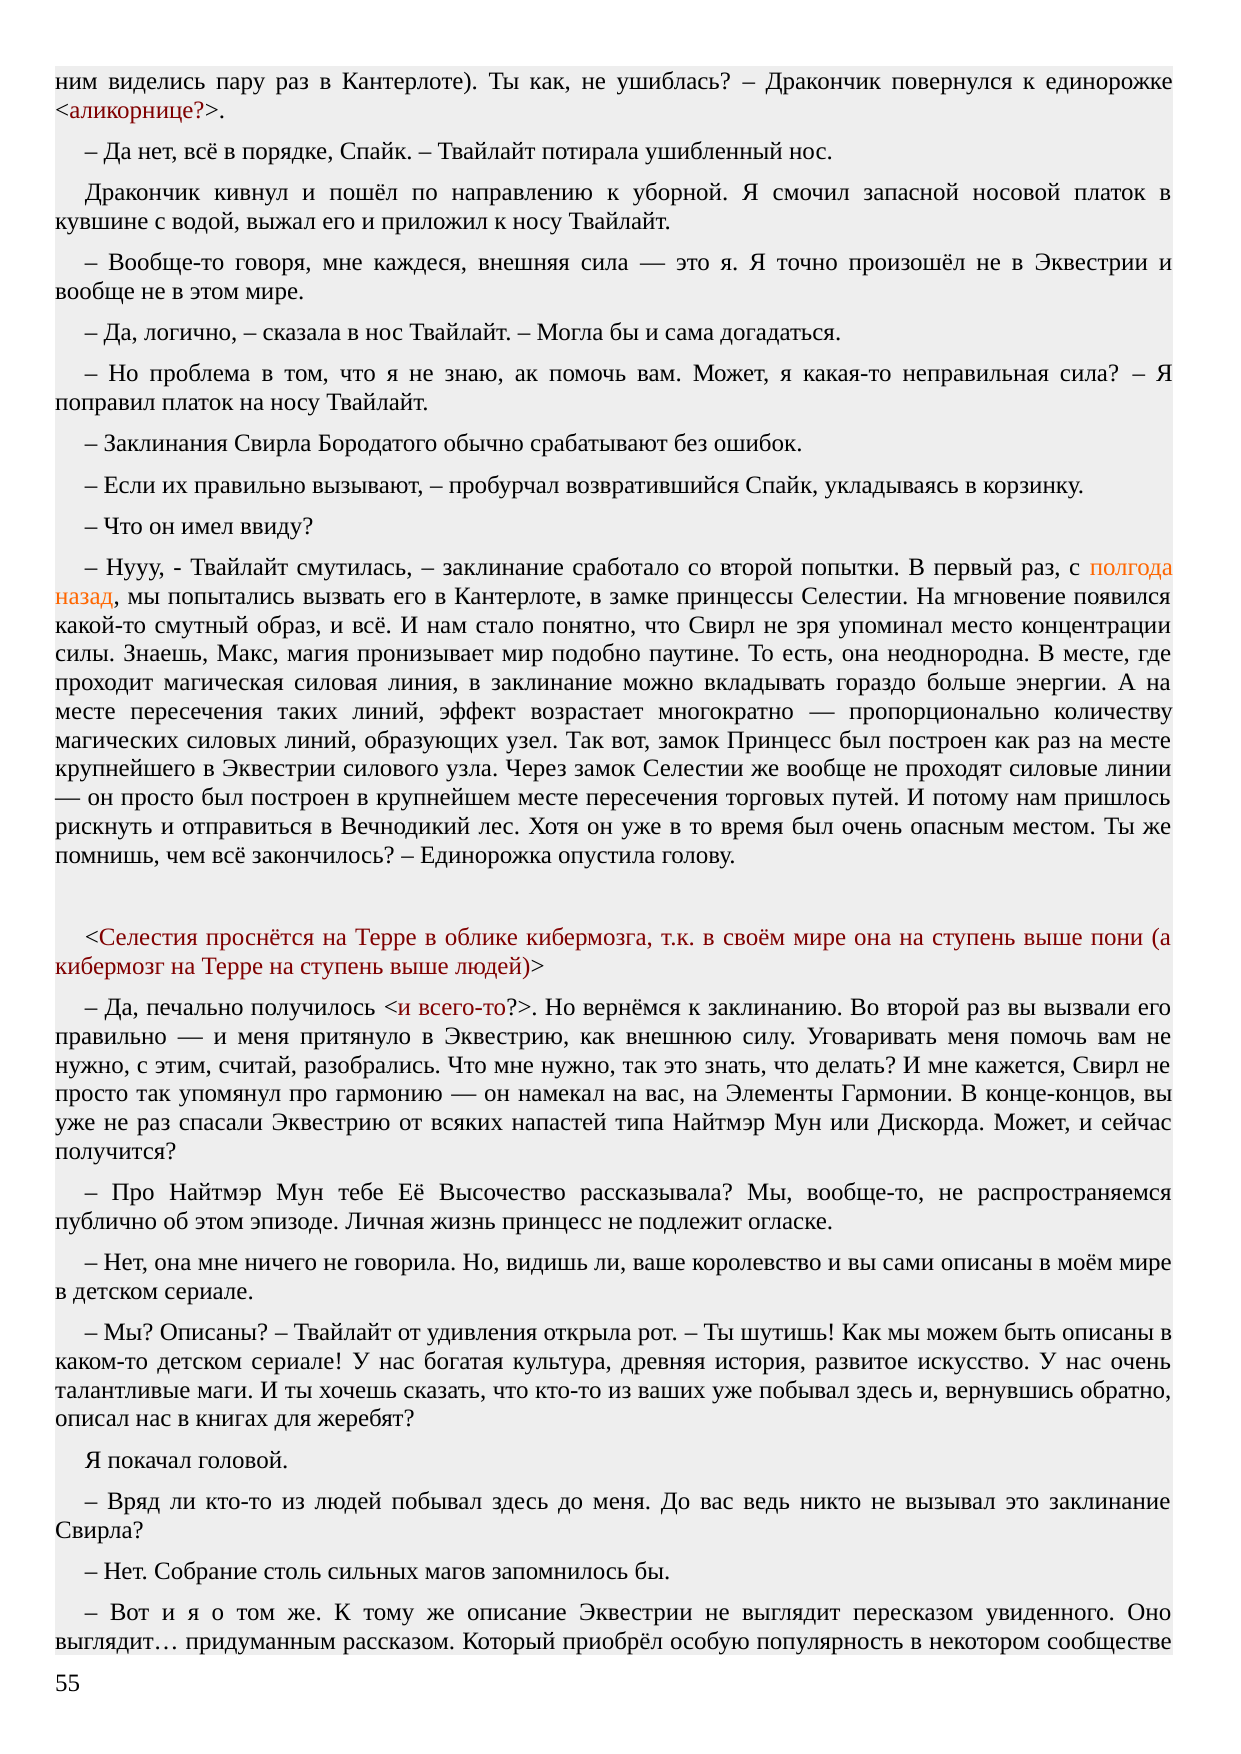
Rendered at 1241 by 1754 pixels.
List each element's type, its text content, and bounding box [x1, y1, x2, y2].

text ним виделись пару раз в Кантерлоте). Ты как, не ушиблась? – Дракончик повернулся к единорожке <аликорнице?>. [55, 66, 1173, 123]
text – Но проблема в том, что я не знаю, ак помочь вам. Может, я какая-то неправильная сила? – Я поправил платок на носу Твайлайт. [55, 358, 1173, 416]
text – Да, печально получилось <и всего-то?>. Но вернёмся к заклинанию. Во второй раз вы вызвали его правильно — и меня притянуло в Эквестрию, как внешнюю силу. Уговаривать меня помочь вам не нужно, с этим, считай, разобрались. Что мне нужно, так это знать, что делать? И мне кажется, Свирл не просто так упомянул про гармонию — он намекал на вас, на Элементы Гармонии. В конце-концов, вы уже не раз спасали Эквестрию от всяких напастей типа Найтмэр Мун или Дискорда. Может, и сейчас получится? [55, 992, 1173, 1165]
text – Мы? Описаны? – Твайлайт от удивления открыла рот. – Ты шутишь! Как мы можем быть описаны в каком-то детском сериале! У нас богатая культура, древняя история, развитое искусство. У нас очень талантливые маги. И ты хочешь сказать, что кто-то из ваших уже побывал здесь и, вернувшись обратно, описал нас в книгах для жеребят? [55, 1317, 1173, 1432]
text – Про Найтмэр Мун тебе Её Высочество рассказывала? Мы, вообще-то, не распространяемся публично об этом эпизоде. Личная жизнь принцесс не подлежит огласке. [55, 1177, 1173, 1235]
text – Да, логично, – сказала в нос Твайлайт. – Могла бы и сама догадаться. [55, 317, 1173, 346]
text – Что он имел ввиду? [55, 511, 1173, 540]
text Я покачал головой. [55, 1445, 1173, 1473]
text – Нууу, - Твайлайт смутилась, – заклинание сработало со второй попытки. В первый раз, с полгода назад, мы попытались вызвать его в Кантерлоте, в замке принцессы Селестии. На мгновение появился какой-то смутный образ, и всё. И нам стало понятно, что Свирл не зря упоминал место концентрации силы. Знаешь, Макс, магия пронизывает мир подобно паутине. То есть, она неоднородна. В месте, где проходит магическая силовая линия, в заклинание можно вкладывать гораздо больше энергии. А на месте пересечения таких линий, эффект возрастает многократно — пропорционально количеству магических силовых линий, образующих узел. Так вот, замок Принцесс был построен как раз на месте крупнейшего в Эквестрии силового узла. Через замок Селестии же вообще не проходят силовые линии — он просто был построен в крупнейшем месте пересечения торговых путей. И потому нам пришлось рискнуть и отправиться в Вечнодикий лес. Хотя он уже в то время был очень опасным местом. Ты же помнишь, чем всё закончилось? – Единорожка опустила голову. [55, 552, 1173, 868]
text – Нет, она мне ничего не говорила. Но, видишь ли, ваше королевство и вы сами описаны в моём мире в детском сериале. [55, 1247, 1173, 1305]
text <Селестия проснётся на Терре в облике кибермозга, т.к. в своём мире она на ступень выше пони (а кибермозг на Терре на ступень выше людей)> [55, 922, 1173, 980]
text – Заклинания Свирла Бородатого обычно срабатывают без ошибок. [55, 428, 1173, 457]
text – Нет. Собрание столь сильных магов запомнилось бы. [55, 1556, 1173, 1585]
text – Вряд ли кто-то из людей побывал здесь до меня. До вас ведь никто не вызывал это заклинание Свирла? [55, 1486, 1173, 1543]
text – Да нет, всё в порядке, Спайк. – Твайлайт потирала ушибленный нос. [55, 136, 1173, 165]
text Дракончик кивнул и пошёл по направлению к уборной. Я смочил запасной носовой платок в кувшине с водой, выжал его и приложил к носу Твайлайт. [55, 177, 1173, 235]
text – Вообще-то говоря, мне каждеся, внешняя сила — это я. Я точно произошёл не в Эквестрии и вообще не в этом мире. [55, 247, 1173, 305]
text – Если их правильно вызывают, – пробурчал возвратившийся Спайк, укладываясь в корзинку. [55, 470, 1173, 498]
text – Вот и я о том же. К тому же описание Эквестрии не выглядит пересказом увиденного. Оно выглядит… придуманным рассказом. Который приобрёл особую популярность в некотором сообществе [55, 1597, 1173, 1655]
